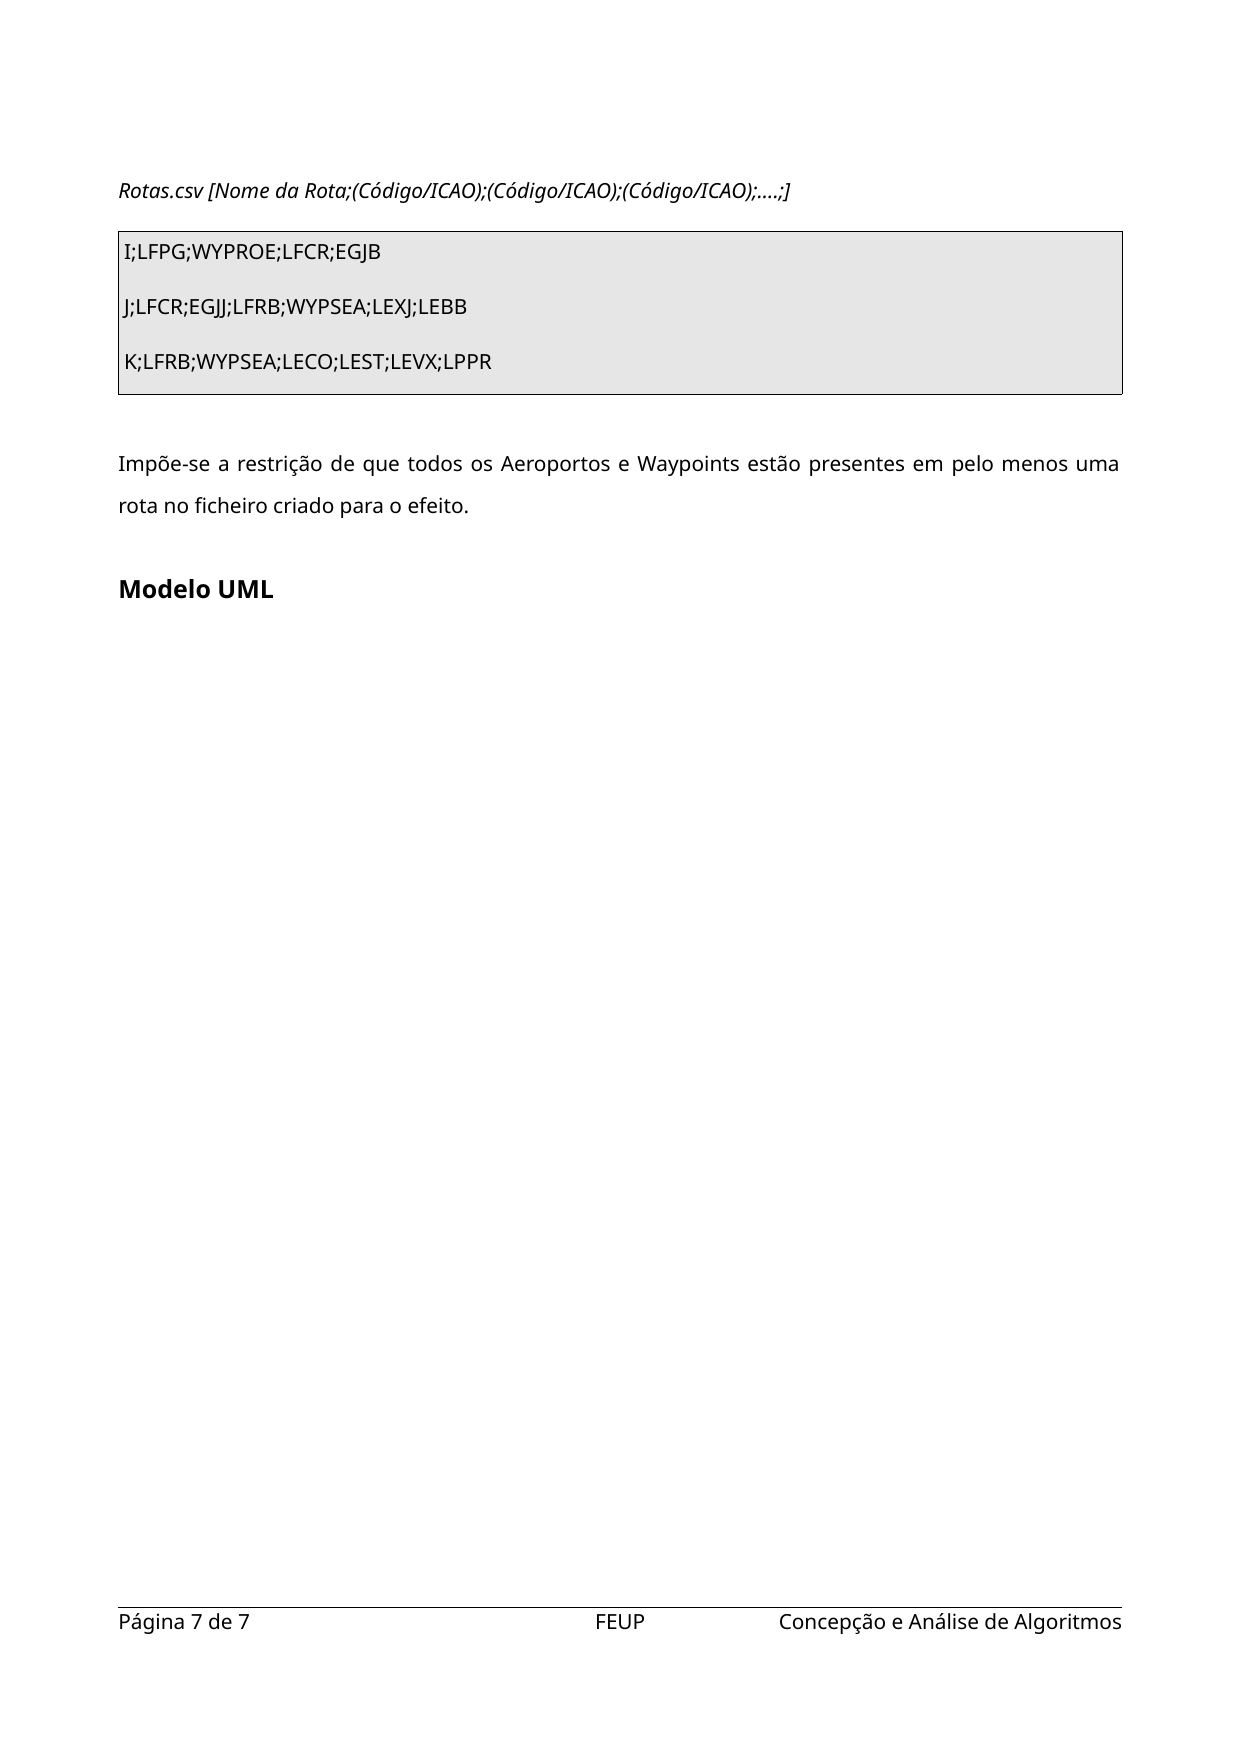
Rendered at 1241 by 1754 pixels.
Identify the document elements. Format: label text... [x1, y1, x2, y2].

table_header I;LFPG;WYPROE;LFCR;EGJB J;LFCR;EGJJ;LFRB;WYPSEA;LEXJ;LEBB K;LFRB;WYPSEA;LECO;LEST;LEVX;LPPR [119, 232, 1122, 394]
text Rotas.csv [Nome da Rota;(Código/ICAO);(Código/ICAO);(Código/ICAO);....;] [118, 176, 1122, 204]
subtitle Modelo UML [118, 572, 1122, 606]
text Impõe-se a restrição de que todos os Aeroportos e Waypoints estão presentes em pelo menos uma rota no ficheiro criado para o efeito. [118, 449, 1122, 520]
